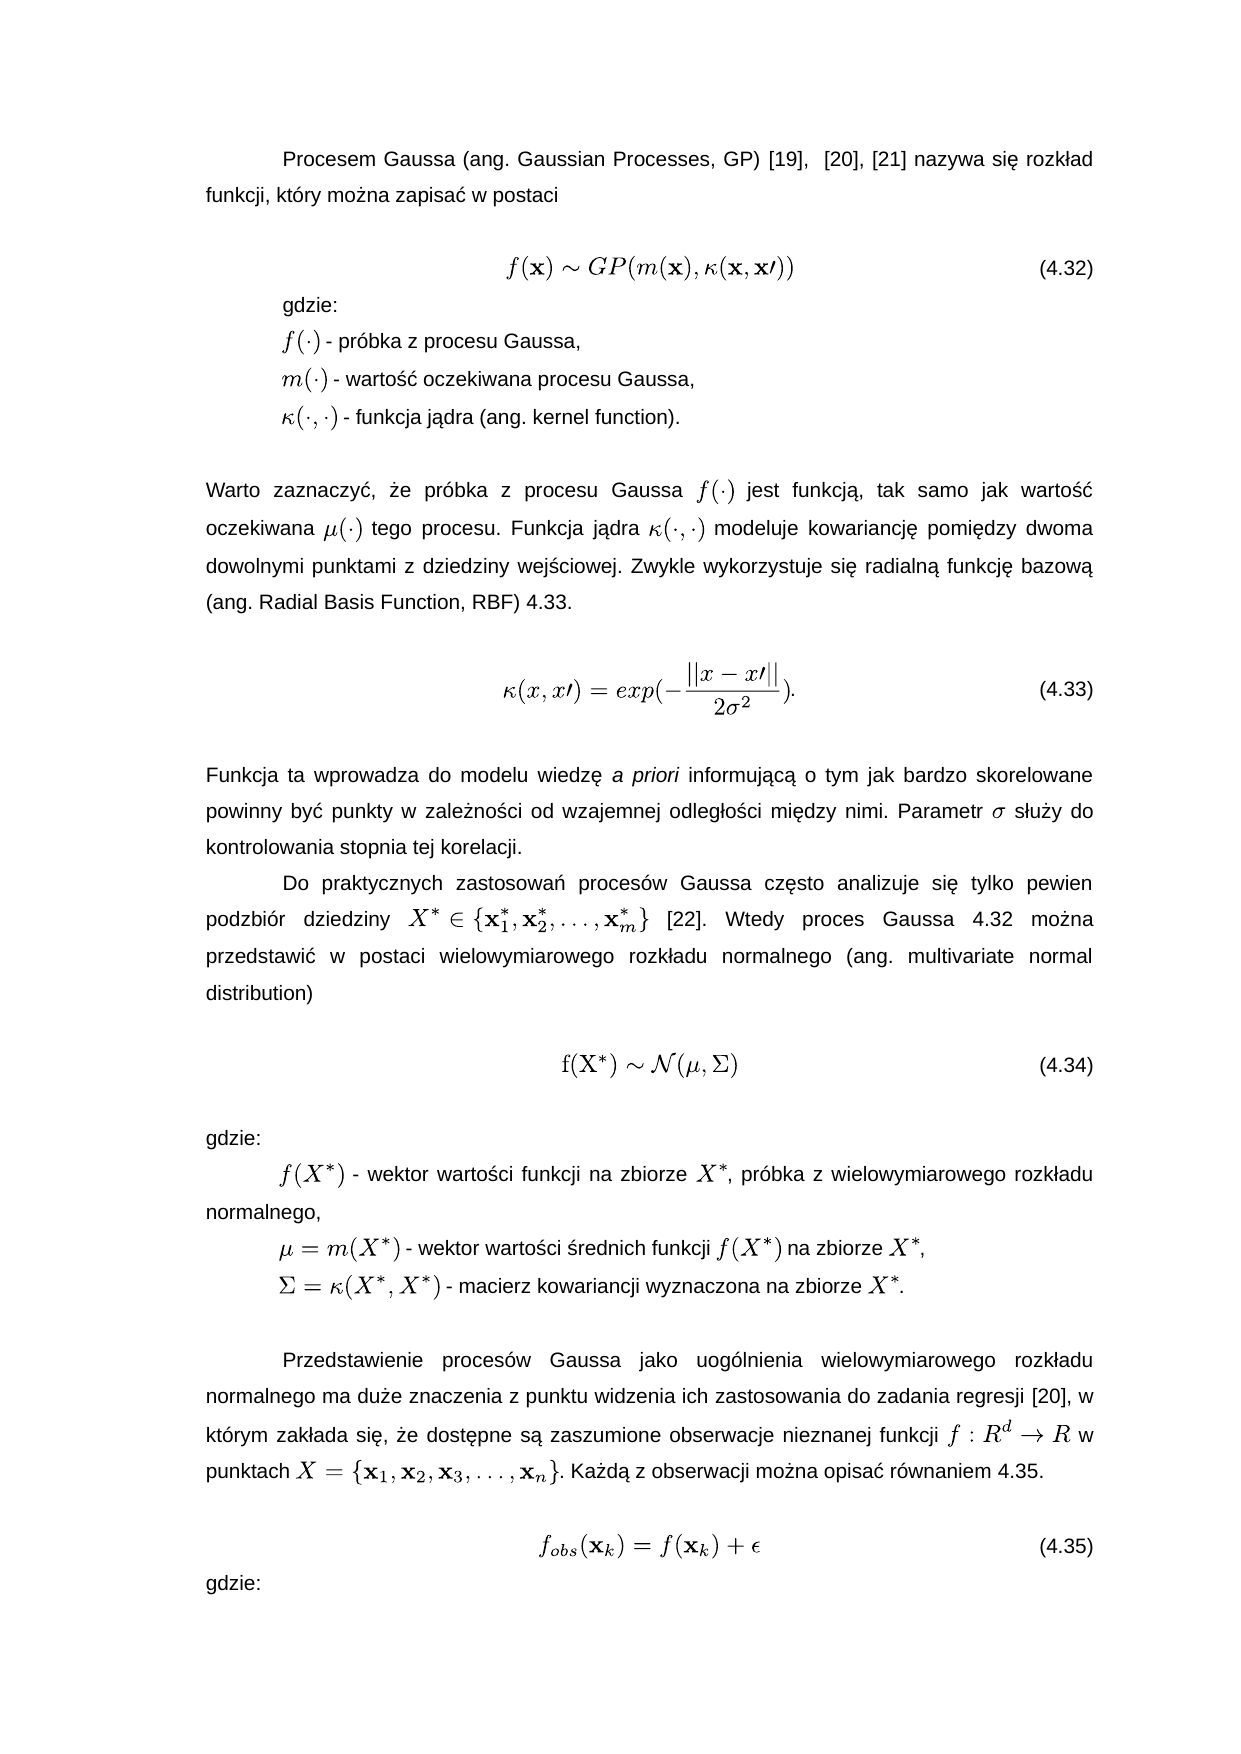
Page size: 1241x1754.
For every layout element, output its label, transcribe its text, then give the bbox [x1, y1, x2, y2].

text - wektor wartości funkcji na zbiorze , próbka z wielowymiarowego rozkładu normalnego, [206, 1162, 1093, 1224]
text . (4.33) [733, 662, 1093, 715]
text [206, 329, 303, 354]
text gdzie: [206, 1126, 1093, 1150]
text - macierz kowariancji wyznaczona na zbiorze . [435, 1274, 1093, 1300]
text - wartość oczekiwana procesu Gaussa, [322, 367, 1093, 392]
text [206, 1274, 351, 1300]
text Przedstawienie procesów Gaussa jako uogólnienia wielowymiarowego rozkładu normalnego ma duże znaczenia z punktu widzenia ich zastosowania do zadania regresji [20], w którym zakłada się, że dostępne są zaszumione obserwacje nieznanej funkcji w punktach . Każdą z obserwacji można opisać równaniem 4.35. [206, 1348, 1093, 1485]
text - funkcja jądra (ang. kernel function). [206, 404, 1093, 430]
text [206, 1533, 586, 1559]
text gdzie: [206, 293, 1093, 317]
text na zbiorze , [776, 1236, 1093, 1262]
text [206, 255, 527, 281]
text (4.34) [676, 1052, 1093, 1078]
text (4.32) [788, 255, 1093, 281]
text [206, 662, 714, 715]
text [206, 1236, 356, 1262]
text Do praktycznych zastosowań procesów Gaussa często analizuje się tylko pewien podzbiór dziedziny [22]. Wtedy proces Gaussa 4.32 można przedstawić w postaci wielowymiarowego rozkładu normalnego (ang. multivariate normal distribution) [206, 871, 1093, 1004]
text gdzie: [206, 1571, 1093, 1594]
text [206, 1052, 674, 1078]
text Warto zaznaczyć, że próbka z procesu Gaussa jest funkcją, tak samo jak wartość oczekiwana tego procesu. Funkcja jądra modeluje kowariancję pomiędzy dwoma dowolnymi punktami z dziedziny wejściowej. Zwykle wykorzystuje się radialną funkcję bazową (ang. Radial Basis Function, RBF) 4.33. [206, 478, 1093, 614]
text - próbka z procesu Gaussa, [315, 329, 1093, 354]
text Procesem Gaussa (ang. Gaussian Processes, GP) [19], [20], [21] nazywa się rozkład funkcji, który można zapisać w postaci [206, 147, 1093, 207]
text - wektor wartości średnich funkcji [394, 1236, 738, 1262]
text [206, 367, 310, 392]
text Funkcja ta wprowadza do modelu wiedzę a priori informującą o tym jak bardzo skorelowane powinny być punkty w zależności od wzajemnej odległości między nimi. Parametr służy do kontrolowania stopnia tej korelacji. [206, 763, 1093, 858]
text (4.35) [713, 1533, 1093, 1559]
